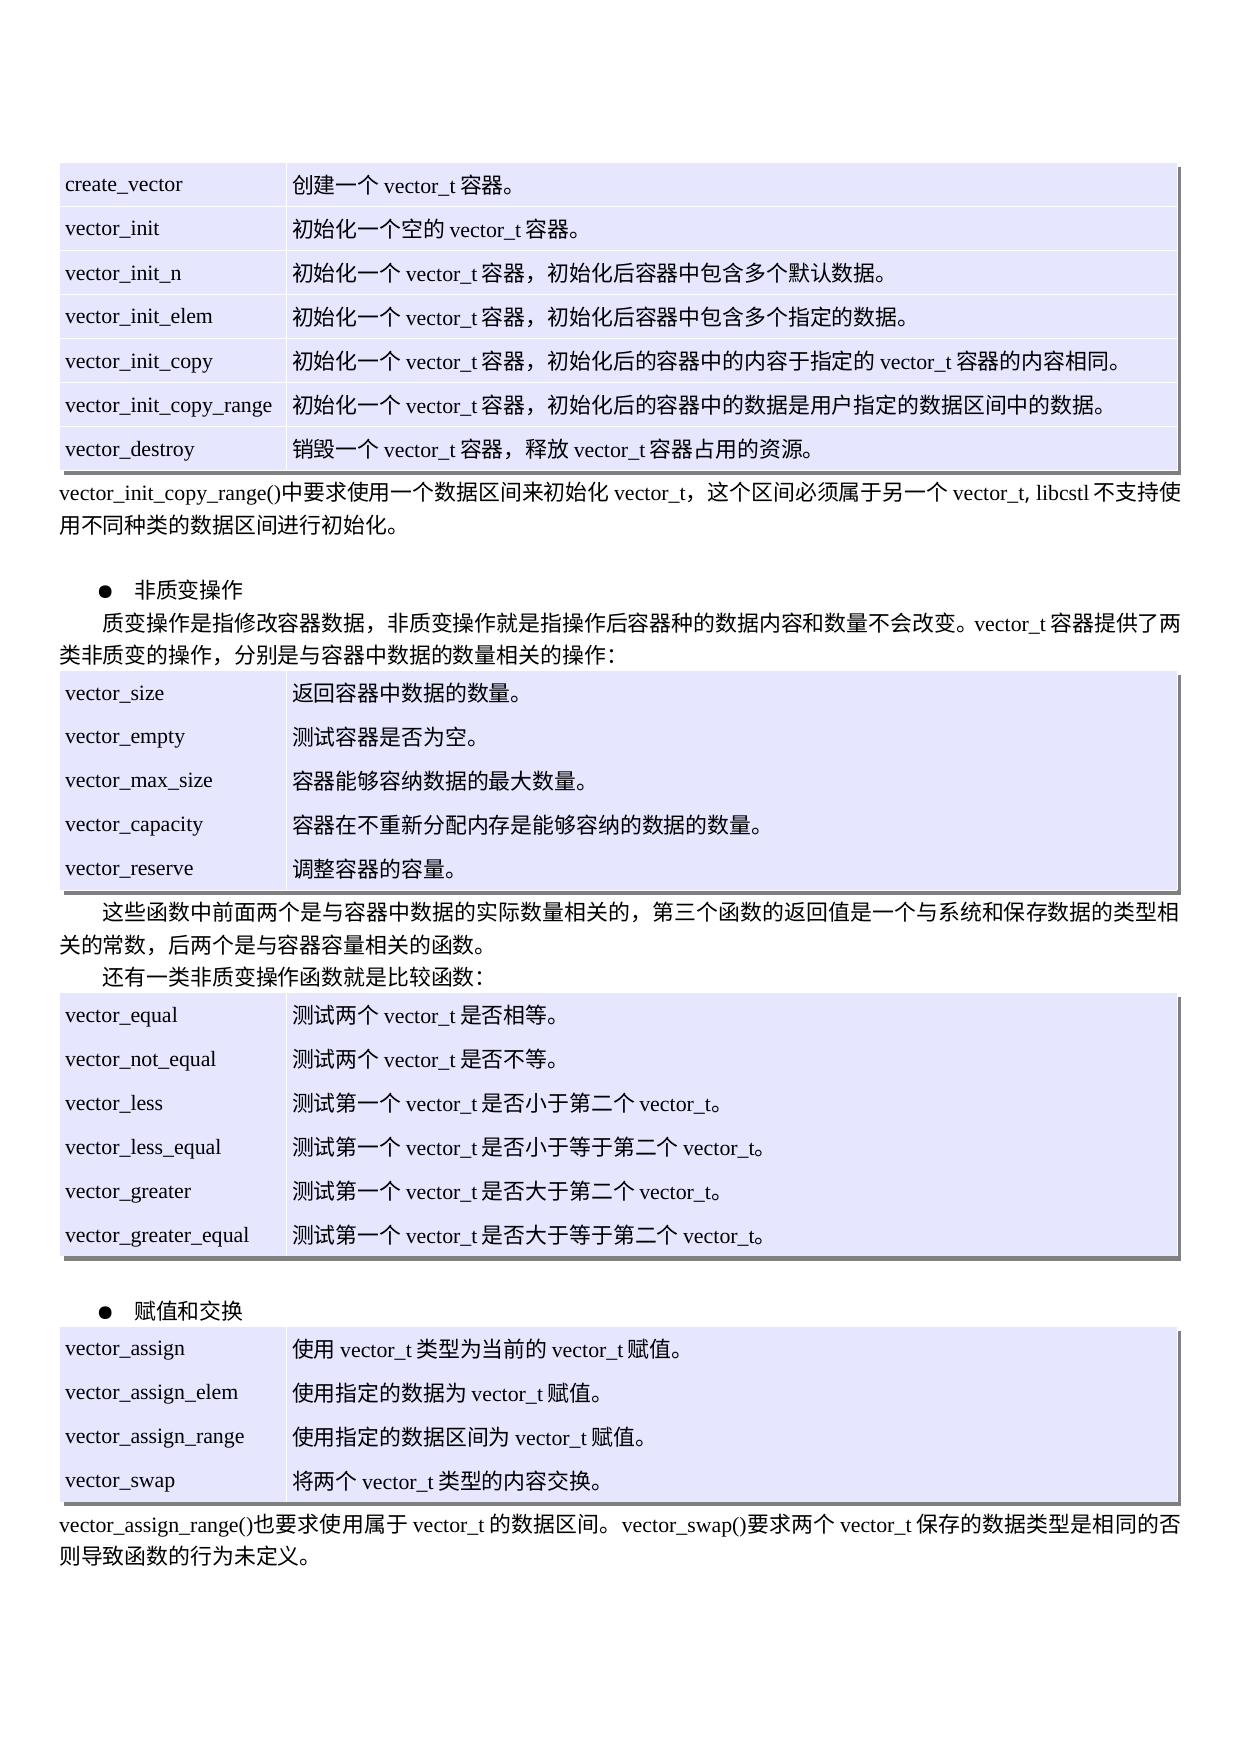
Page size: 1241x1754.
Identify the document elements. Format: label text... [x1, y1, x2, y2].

table_cell 测试第一个vector_t是否大于第二个vector_t。 [287, 1168, 1177, 1212]
table_cell 初始化一个空的vector_t容器。 [287, 207, 1177, 250]
text vector_assign_range()也要求使用属于vector_t的数据区间。vector_swap()要求两个vector_t保存的数据类型是相同的否则导致函数的行为未定义。 [59, 1506, 1181, 1571]
table_cell vector_greater_equal [60, 1212, 286, 1256]
table_cell vector_init_n [60, 251, 286, 294]
table_cell 测试两个vector_t是否不等。 [287, 1036, 1177, 1080]
table_cell 测试容器是否为空。 [287, 714, 1177, 758]
table_cell vector_less [60, 1080, 286, 1124]
table_cell 初始化一个vector_t容器，初始化后的容器中的数据是用户指定的数据区间中的数据。 [287, 383, 1177, 426]
table_cell vector_capacity [60, 802, 286, 846]
table_cell 初始化一个vector_t容器，初始化后的容器中的内容于指定的vector_t容器的内容相同。 [287, 339, 1177, 382]
table_cell vector_init_copy [60, 339, 286, 382]
table_cell 初始化一个vector_t容器，初始化后容器中包含多个默认数据。 [287, 251, 1177, 294]
table_cell 销毁一个vector_t容器，释放vector_t容器占用的资源。 [287, 427, 1177, 470]
table_cell vector_not_equal [60, 1036, 286, 1080]
table_cell vector_greater [60, 1168, 286, 1212]
text 还有一类非质变操作函数就是比较函数： [59, 960, 1181, 992]
table_header vector_equal [60, 993, 286, 1036]
table_cell 容器在不重新分配内存是能够容纳的数据的数量。 [287, 802, 1177, 846]
table_cell vector_max_size [60, 758, 286, 802]
table_header vector_size [60, 671, 286, 714]
table_header 使用vector_t类型为当前的vector_t赋值。 [287, 1327, 1177, 1370]
table_cell vector_swap [60, 1458, 286, 1502]
table_cell 初始化一个vector_t容器，初始化后容器中包含多个指定的数据。 [287, 295, 1177, 338]
table_cell vector_init_elem [60, 295, 286, 338]
table_cell vector_reserve [60, 846, 286, 890]
table_cell 使用指定的数据为vector_t赋值。 [287, 1370, 1177, 1414]
table_cell vector_init [60, 207, 286, 250]
table_header 返回容器中数据的数量。 [287, 671, 1177, 714]
text 这些函数中前面两个是与容器中数据的实际数量相关的，第三个函数的返回值是一个与系统和保存数据的类型相关的常数，后两个是与容器容量相关的函数。 [59, 895, 1181, 960]
table_cell 容器能够容纳数据的最大数量。 [287, 758, 1177, 802]
table_header vector_assign [60, 1327, 286, 1370]
list 赋值和交换 [96, 1293, 1181, 1326]
table_cell vector_assign_elem [60, 1370, 286, 1414]
text 质变操作是指修改容器数据，非质变操作就是指操作后容器种的数据内容和数量不会改变。vector_t容器提供了两类非质变的操作，分别是与容器中数据的数量相关的操作： [59, 605, 1181, 670]
table_cell vector_init_copy_range [60, 383, 286, 426]
table_header 测试两个vector_t是否相等。 [287, 993, 1177, 1036]
table_cell 测试第一个vector_t是否小于等于第二个vector_t。 [287, 1124, 1177, 1168]
table_cell vector_destroy [60, 427, 286, 470]
text vector_init_copy_range()中要求使用一个数据区间来初始化vector_t，这个区间必须属于另一个vector_t, libcstl不支持使用不同种类的数据区间进行初始化。 [59, 475, 1181, 540]
table_cell vector_empty [60, 714, 286, 758]
table_cell 调整容器的容量。 [287, 846, 1177, 890]
table_cell 测试第一个vector_t是否大于等于第二个vector_t。 [287, 1212, 1177, 1256]
table_cell 测试第一个vector_t是否小于第二个vector_t。 [287, 1080, 1177, 1124]
table_cell 使用指定的数据区间为vector_t赋值。 [287, 1414, 1177, 1458]
table_cell 将两个vector_t类型的内容交换。 [287, 1458, 1177, 1502]
table_cell vector_assign_range [60, 1414, 286, 1458]
list 非质变操作 [96, 573, 1181, 605]
table_header 创建一个vector_t容器。 [287, 163, 1177, 206]
table_header create_vector [60, 163, 286, 206]
table_cell vector_less_equal [60, 1124, 286, 1168]
